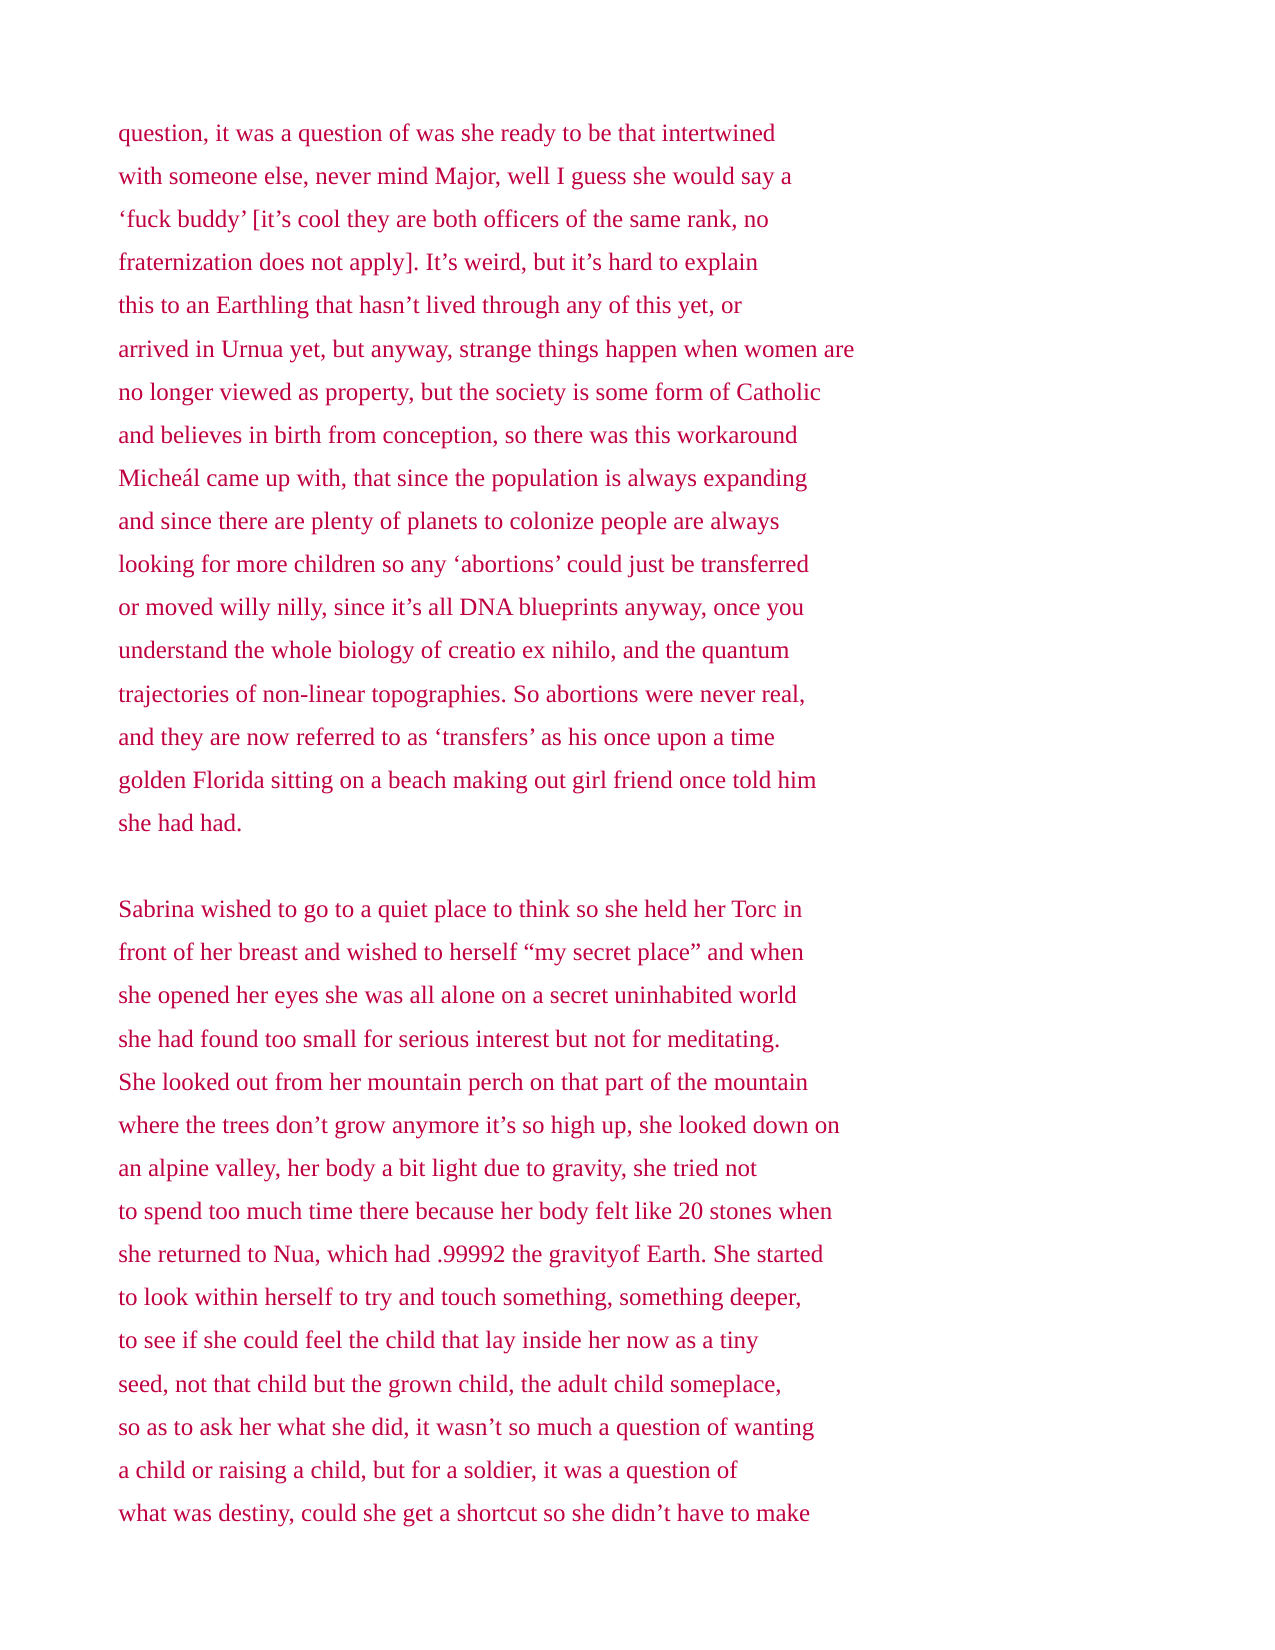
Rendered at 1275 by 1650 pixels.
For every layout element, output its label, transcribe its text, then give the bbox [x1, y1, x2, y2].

text question, it was a question of was she ready to be that intertwined with someone else, never mind Major, well I guess she would say a ‘fuck buddy’ [it’s cool they are both officers of the same rank, no fraternization does not apply]. It’s weird, but it’s hard to explain this to an Earthling that hasn’t lived through any of this yet, or arrived in Urnua yet, but anyway, strange things happen when women are no longer viewed as property, but the society is some form of Catholic and believes in birth from conception, so there was this workaround Micheál came up with, that since the population is always expanding and since there are plenty of planets to colonize people are always looking for more children so any ‘abortions’ could just be transferred or moved willy nilly, since it’s all DNA blueprints anyway, once you understand the whole biology of creatio ex nihilo, and the quantum trajectories of non-linear topographies. So abortions were never real, and they are now referred to as ‘transfers’ as his once upon a time golden Florida sitting on a beach making out girl friend once told him she had had. Sabrina wished to go to a quiet place to think so she held her Torc in front of her breast and wished to herself “my secret place” and when she opened her eyes she was all alone on a secret uninhabited world she had found too small for serious interest but not for meditating. She looked out from her mountain perch on that part of the mountain where the trees don’t grow anymore it’s so high up, she looked down on an alpine valley, her body a bit light due to gravity, she tried not to spend too much time there because her body felt like 20 stones when she returned to Nua, which had .99992 the gravityof Earth. She started to look within herself to try and touch something, something deeper, to see if she could feel the child that lay inside her now as a tiny seed, not that child but the grown child, the adult child someplace, so as to ask her what she did, it wasn’t so much a question of wanting a child or raising a child, but for a soldier, it was a question of what was destiny, could she get a shortcut so she didn’t have to make [118, 118, 1157, 1527]
